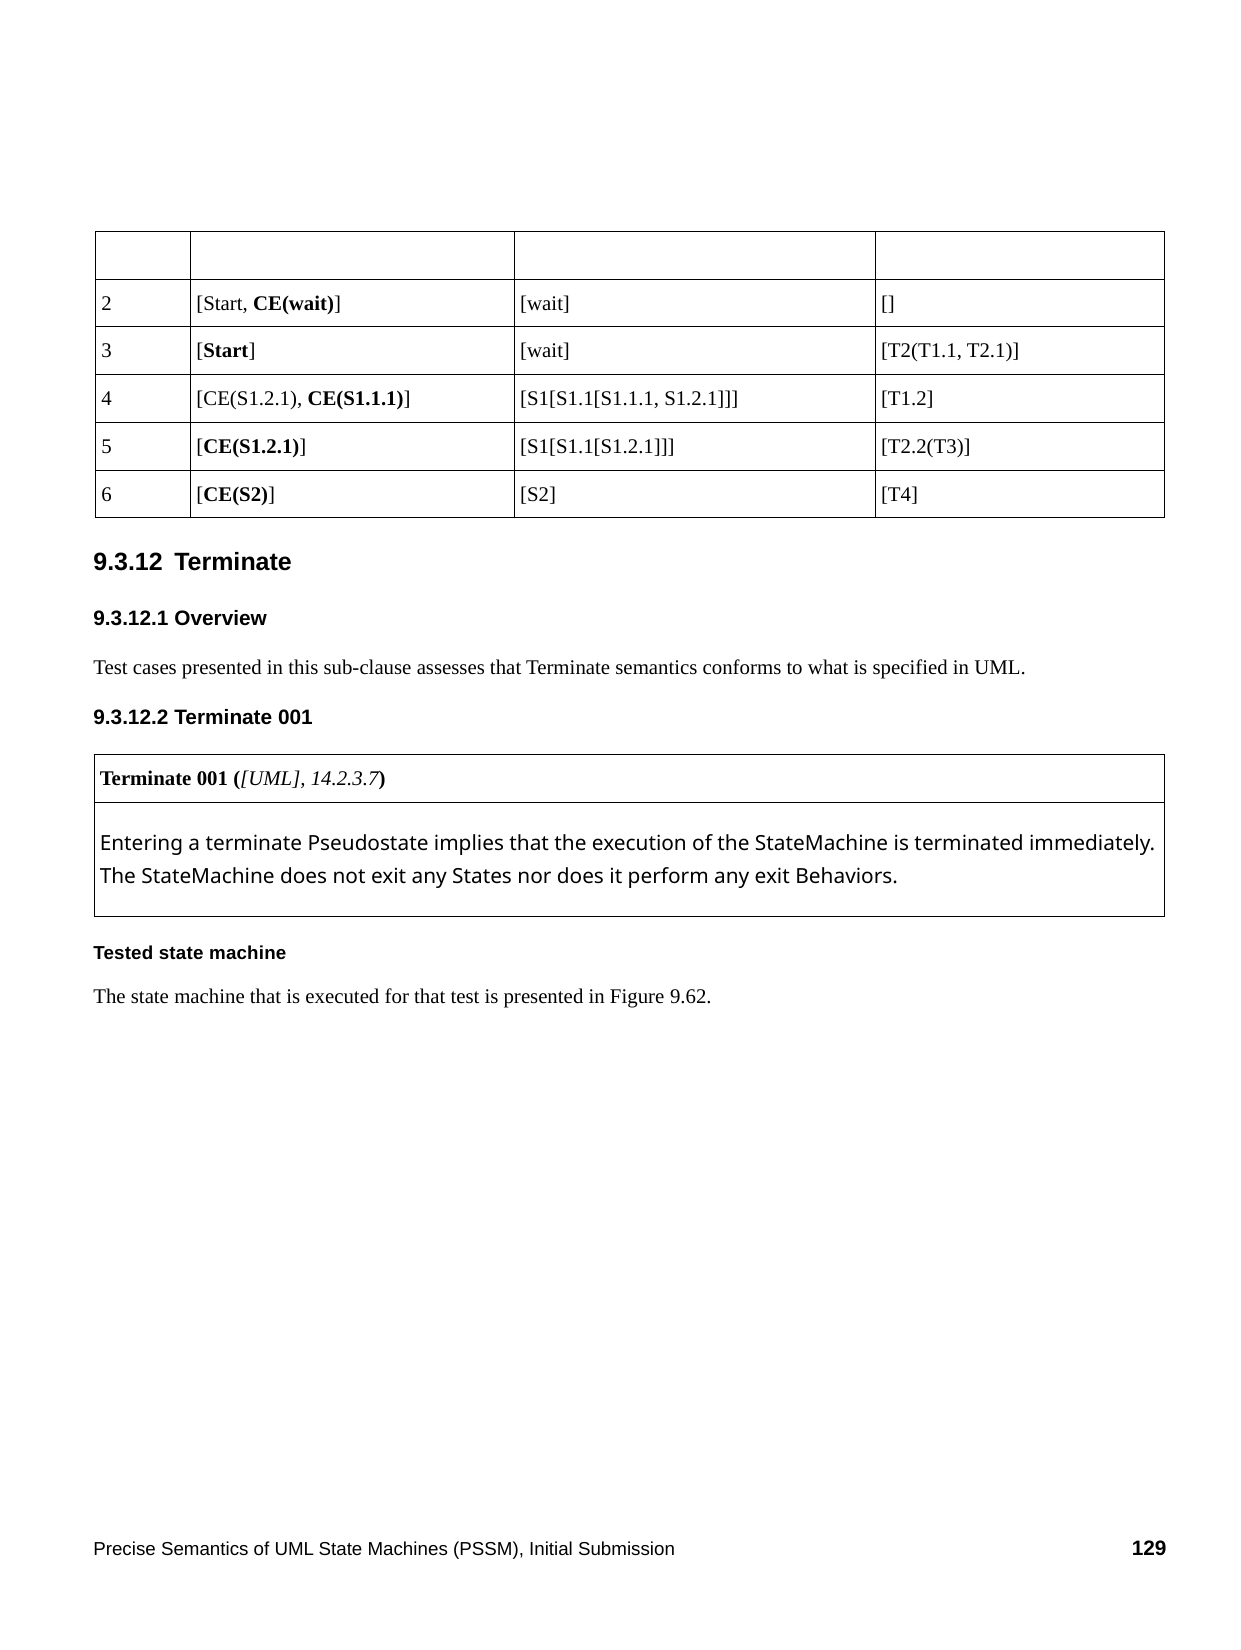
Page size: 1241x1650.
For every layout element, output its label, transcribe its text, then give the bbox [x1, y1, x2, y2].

table_cell [] [876, 280, 1164, 326]
table_header Terminate 001 ([UML], 14.2.3.7) [95, 755, 1164, 802]
table_cell [S1[S1.1[S1.2.1]]] [515, 423, 875, 469]
table_cell 5 [96, 423, 190, 469]
table_cell [876, 232, 1164, 279]
subtitle Overview [93, 605, 1164, 630]
table_cell [Start] [191, 327, 514, 374]
table_cell [T4] [876, 471, 1164, 517]
table_cell 3 [96, 327, 190, 374]
subtitle Tested state machine [93, 941, 1164, 963]
table_cell [Start, CE(wait)] [191, 280, 514, 326]
table_cell [T2.2(T3)] [876, 423, 1164, 469]
subtitle Terminate 001 [93, 704, 1164, 729]
table_cell [CE(S1.2.1)] [191, 423, 514, 469]
table_cell [wait] [515, 280, 875, 326]
table_cell [191, 232, 514, 279]
text The state machine that is executed for that test is presented in Figure 9.62. [93, 984, 1164, 1008]
table_cell 4 [96, 375, 190, 422]
table_cell [96, 232, 190, 279]
table_cell [CE(S1.2.1), CE(S1.1.1)] [191, 375, 514, 422]
subtitle Terminate [93, 547, 1164, 576]
text Test cases presented in this sub-clause assesses that Terminate semantics conforms to what is specified in UML. [93, 655, 1164, 679]
table_cell [515, 232, 875, 279]
table_cell [T2(T1.1, T2.1)] [876, 327, 1164, 374]
table_cell [T1.2] [876, 375, 1164, 422]
table_cell 2 [96, 280, 190, 326]
table_cell [wait] [515, 327, 875, 374]
table_cell [CE(S2)] [191, 471, 514, 517]
table_cell [S2] [515, 471, 875, 517]
table_cell Entering a terminate Pseudostate implies that the execution of the StateMachine is terminated immediately. The StateMachine does not exit any States nor does it perform any exit Behaviors. [95, 803, 1164, 916]
table_cell [S1[S1.1[S1.1.1, S1.2.1]]] [515, 375, 875, 422]
table_cell 6 [96, 471, 190, 517]
